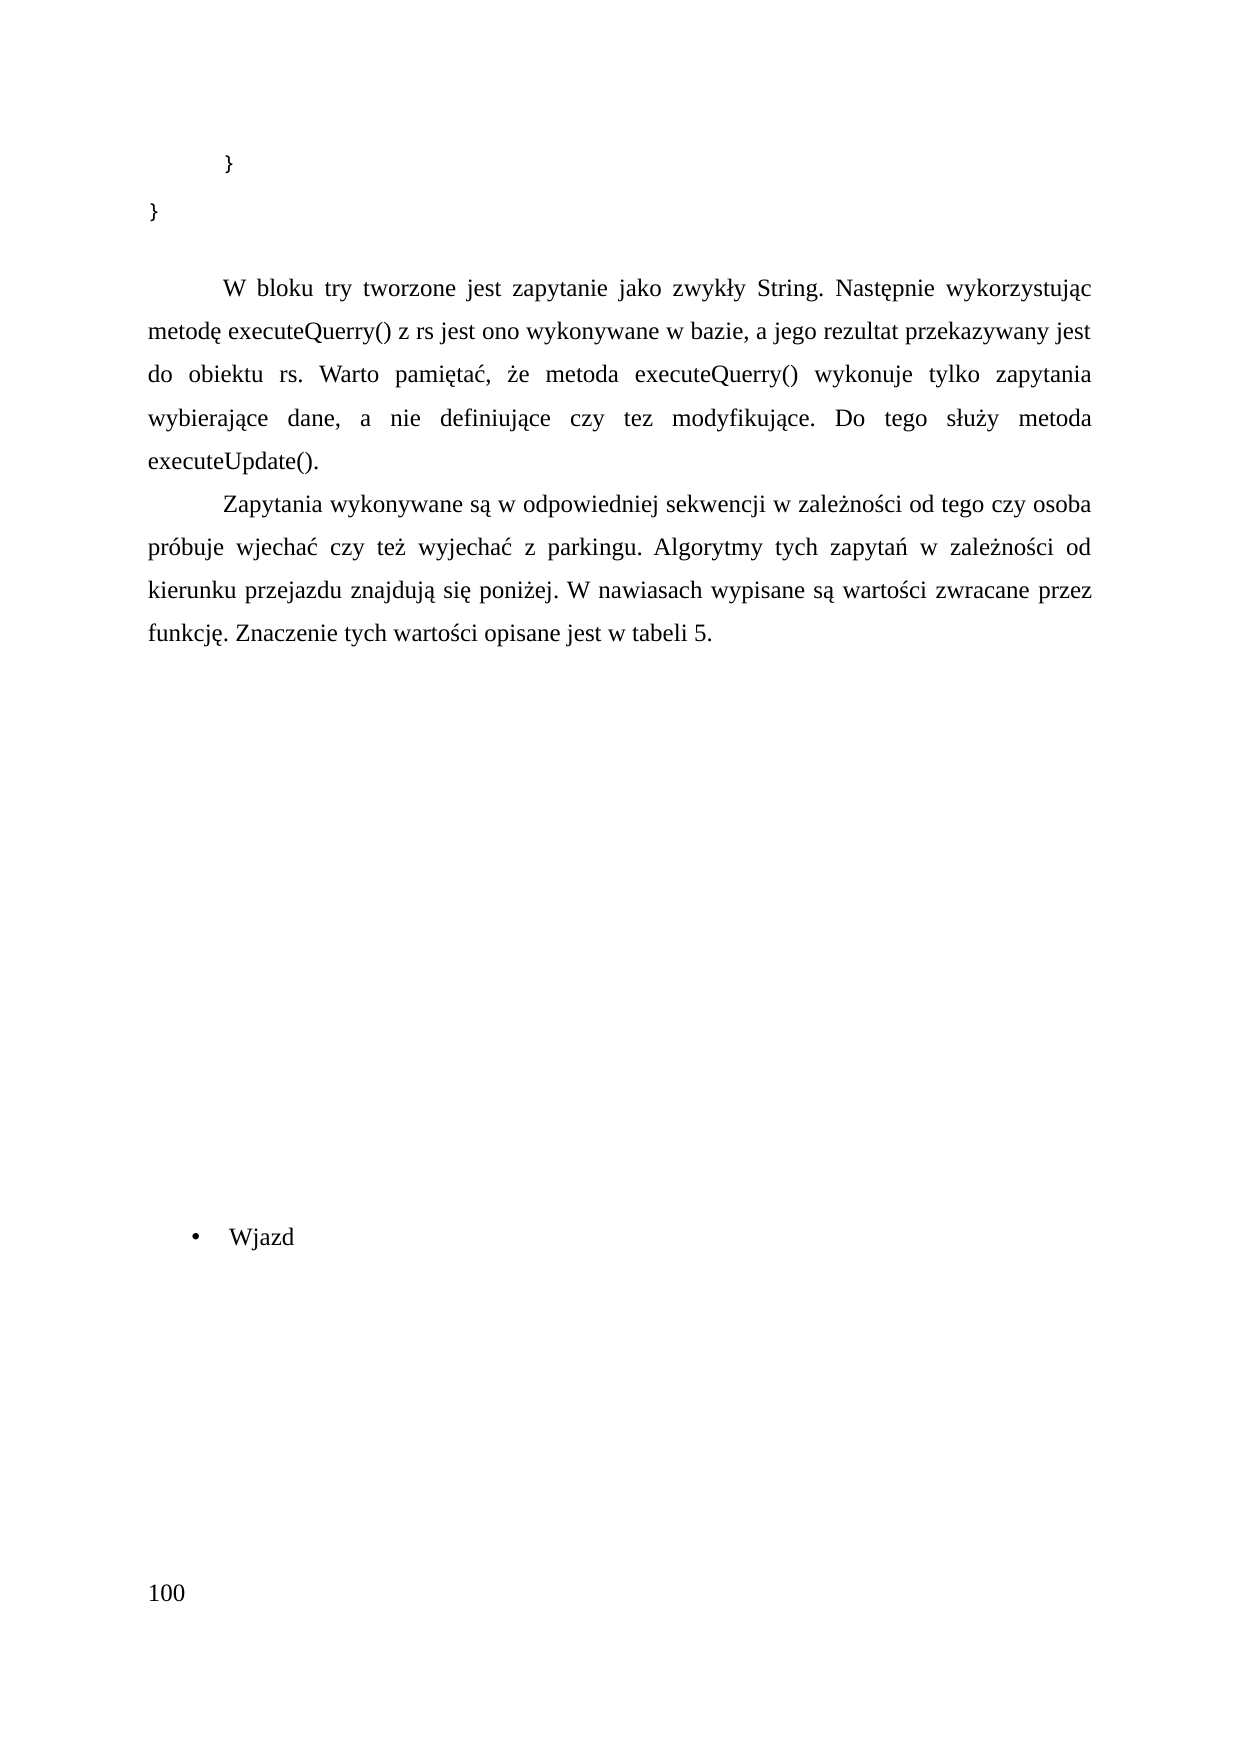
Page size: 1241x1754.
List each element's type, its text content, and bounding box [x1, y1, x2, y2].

text Zapytania wykonywane są w odpowiedniej sekwencji w zależności od tego czy osoba próbuje wjechać czy też wyjechać z parkingu. Algorytmy tych zapytań w zależności od kierunku przejazdu znajdują się poniżej. W nawiasach wypisane są wartości zwracane przez funkcję. Znaczenie tych wartości opisane jest w tabeli 5. [148, 489, 1093, 647]
text W bloku try tworzone jest zapytanie jako zwykły String. Następnie wykorzystując metodę executeQuerry() z rs jest ono wykonywane w bazie, a jego rezultat przekazywany jest do obiektu rs. Warto pamiętać, że metoda executeQuerry() wykonuje tylko zapytania wybierające dane, a nie definiujące czy tez modyfikujące. Do tego służy metoda executeUpdate(). [148, 273, 1093, 474]
text } [148, 148, 1093, 176]
list Wjazd [191, 1222, 1093, 1251]
text } [148, 196, 1093, 225]
